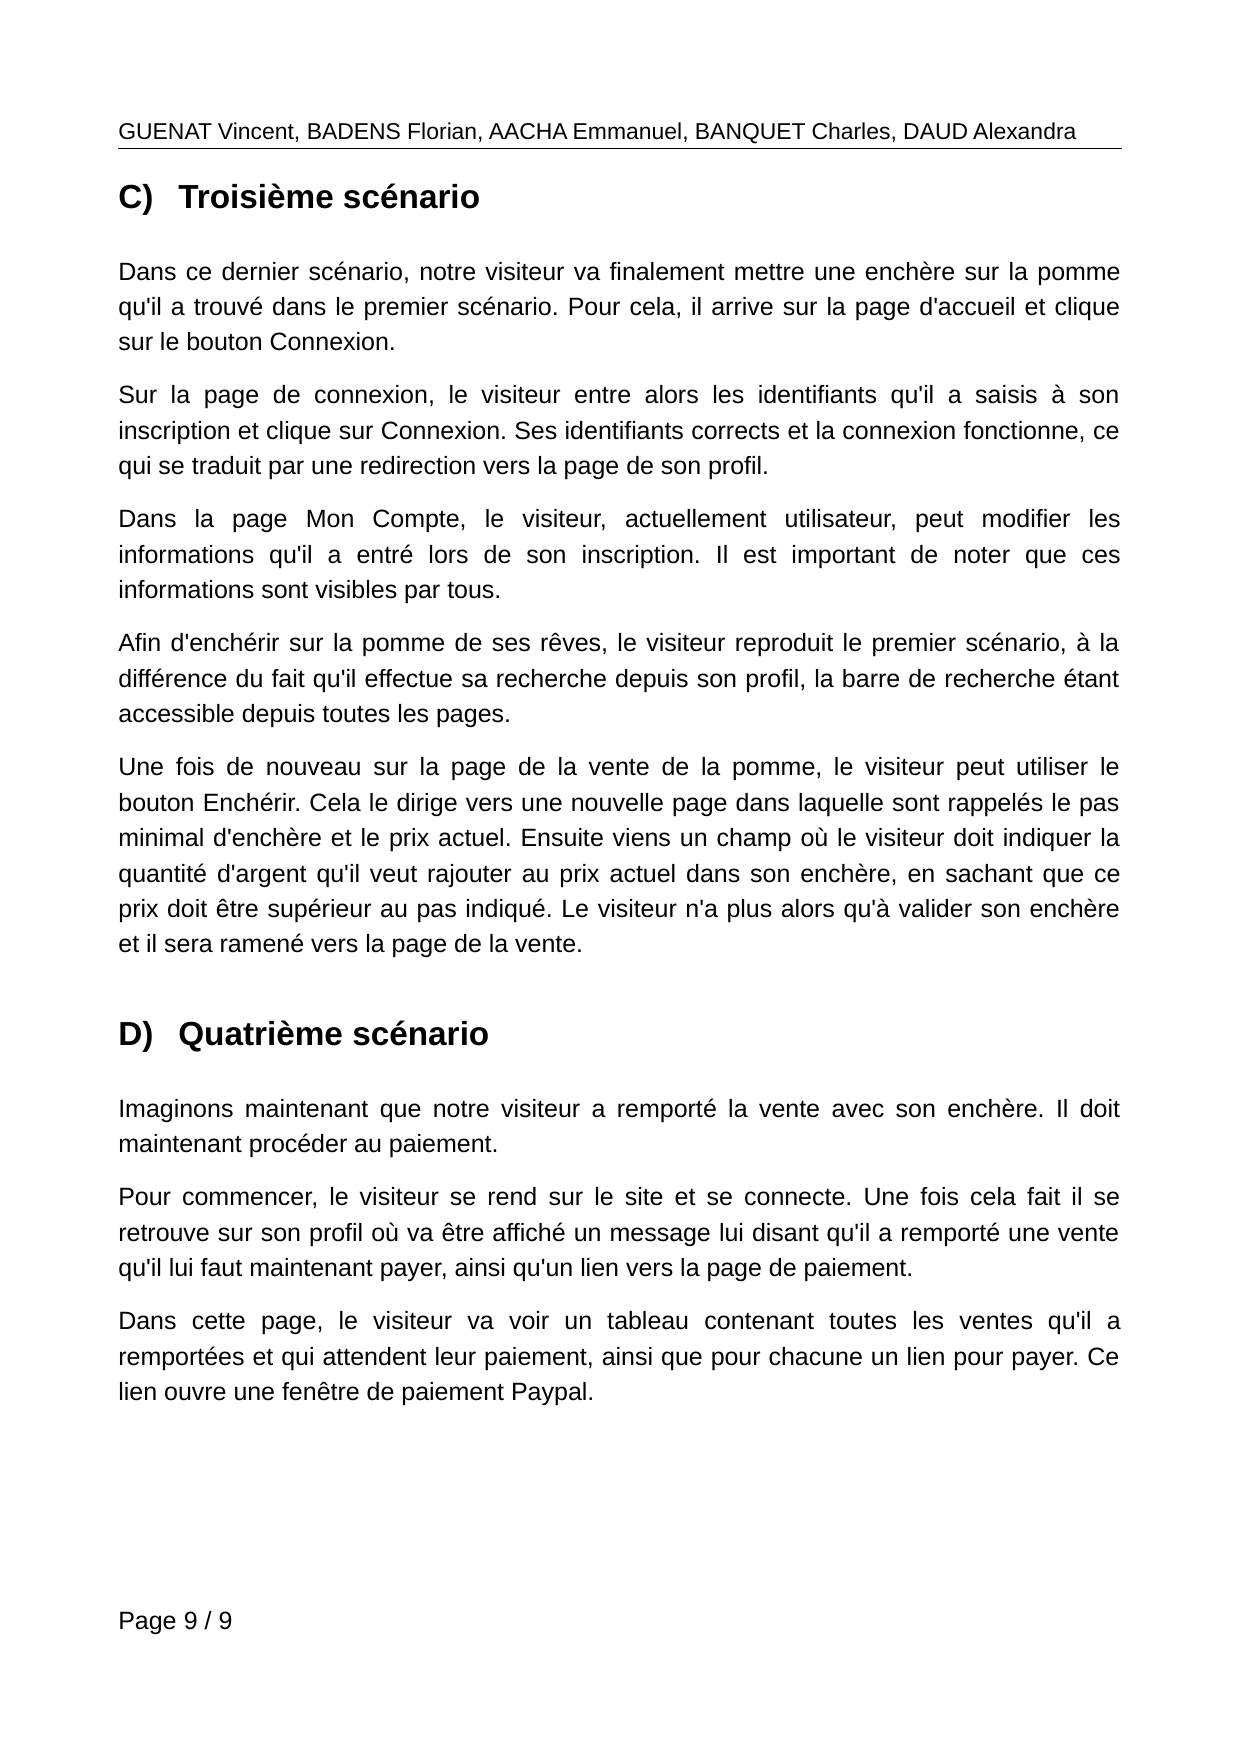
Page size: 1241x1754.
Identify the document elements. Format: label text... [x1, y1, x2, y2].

text Dans cette page, le visiteur va voir un tableau contenant toutes les ventes qu'il a remportées et qui attendent leur paiement, ainsi que pour chacune un lien pour payer. Ce lien ouvre une fenêtre de paiement Paypal. [118, 1301, 1122, 1407]
text Une fois de nouveau sur la page de la vente de la pomme, le visiteur peut utiliser le bouton Enchérir. Cela le dirige vers une nouvelle page dans laquelle sont rappelés le pas minimal d'enchère et le prix actuel. Ensuite viens un champ où le visiteur doit indiquer la quantité d'argent qu'il veut rajouter au prix actuel dans son enchère, en sachant que ce prix doit être supérieur au pas indiqué. Le visiteur n'a plus alors qu'à valider son enchère et il sera ramené vers la page de la vente. [118, 747, 1122, 960]
text Sur la page de connexion, le visiteur entre alors les identifiants qu'il a saisis à son inscription et clique sur Connexion. Ses identifiants corrects et la connexion fonctionne, ce qui se traduit par une redirection vers la page de son profil. [118, 376, 1122, 482]
text Imaginons maintenant que notre visiteur a remporté la vente avec son enchère. Il doit maintenant procéder au paiement. [118, 1089, 1122, 1159]
subtitle Quatrième scénario [118, 1014, 1104, 1053]
text Pour commencer, le visiteur se rend sur le site et se connecte. Une fois cela fait il se retrouve sur son profil où va être affiché un message lui disant qu'il a remporté une vente qu'il lui faut maintenant payer, ainsi qu'un lien vers la page de paiement. [118, 1177, 1122, 1283]
text Afin d'enchérir sur la pomme de ses rêves, le visiteur reproduit le premier scénario, à la différence du fait qu'il effectue sa recherche depuis son profil, la barre de recherche étant accessible depuis toutes les pages. [118, 623, 1122, 730]
text Dans la page Mon Compte, le visiteur, actuellement utilisateur, peut modifier les informations qu'il a entré lors de son inscription. Il est important de noter que ces informations sont visibles par tous. [118, 499, 1122, 606]
text Dans ce dernier scénario, notre visiteur va finalement mettre une enchère sur la pomme qu'il a trouvé dans le premier scénario. Pour cela, il arrive sur la page d'accueil et clique sur le bouton Connexion. [118, 252, 1122, 358]
subtitle Troisième scénario [118, 177, 1104, 216]
